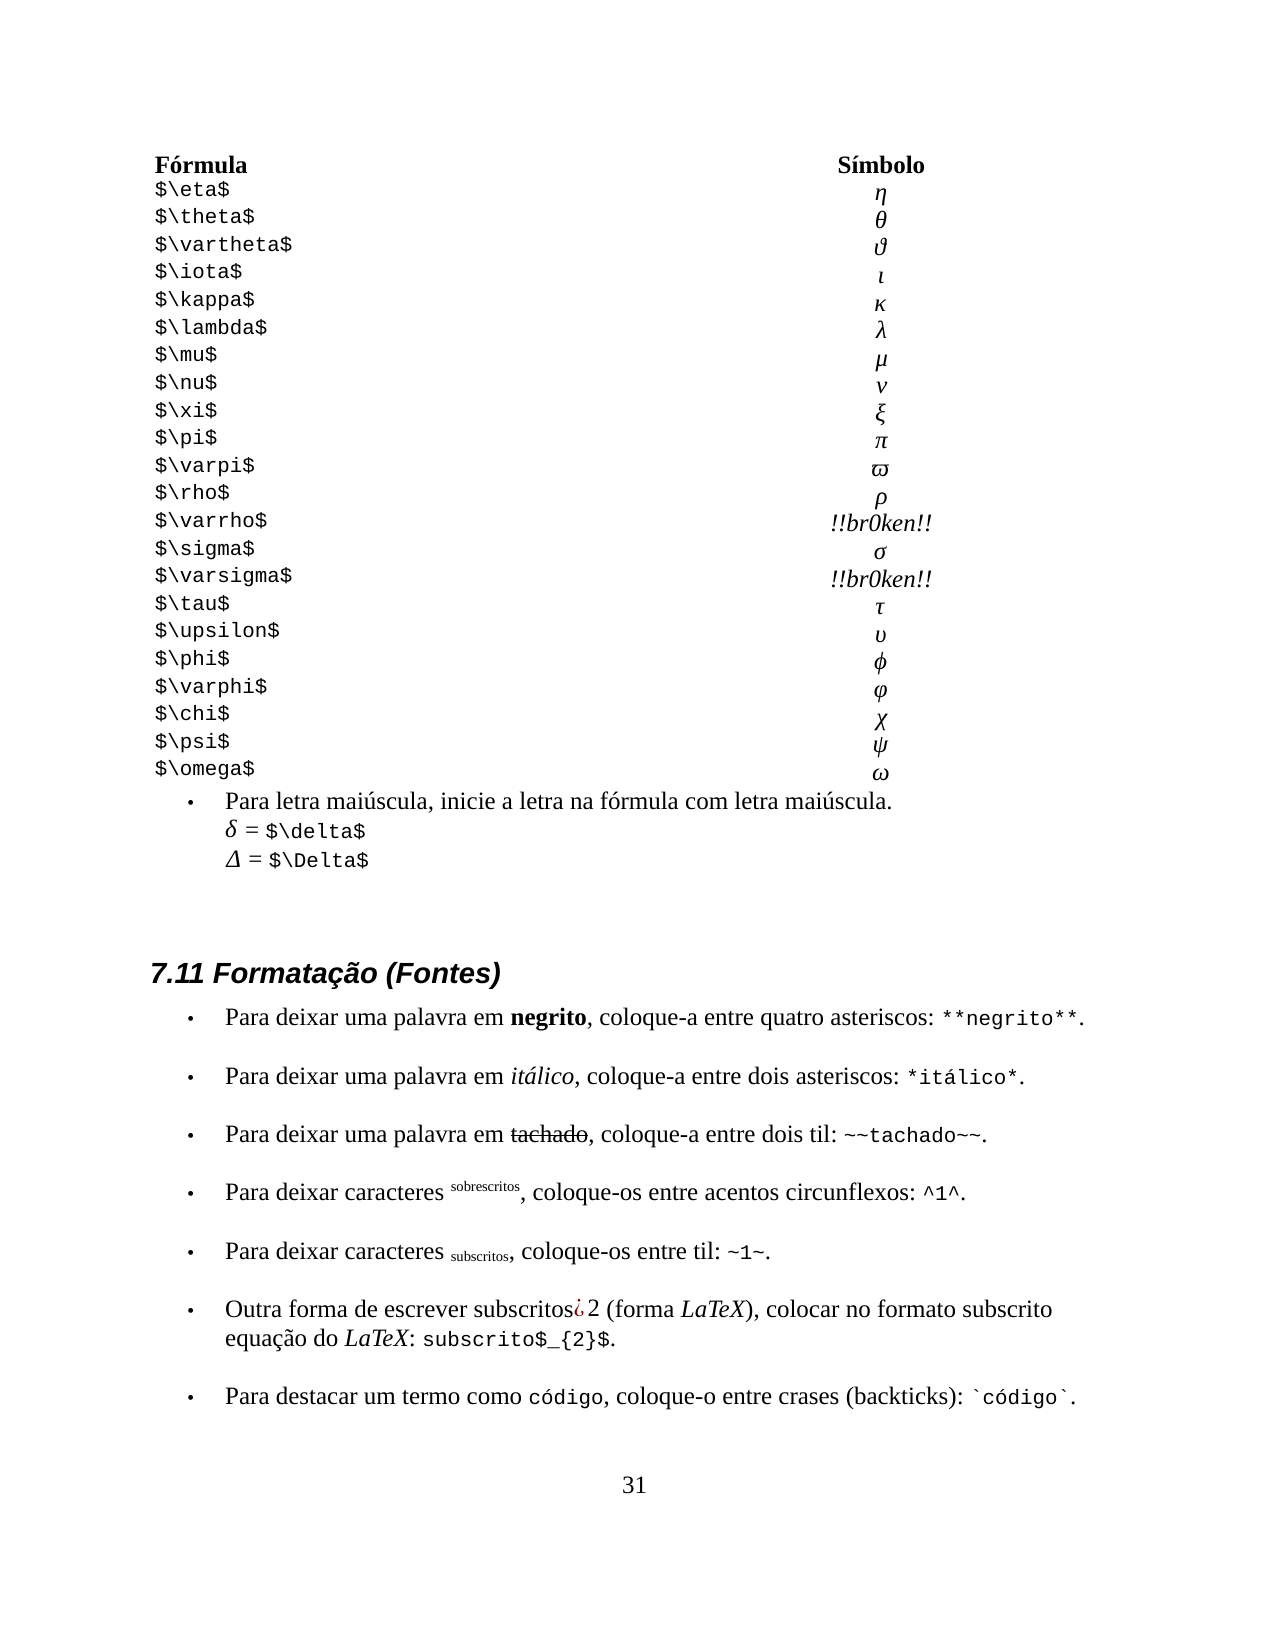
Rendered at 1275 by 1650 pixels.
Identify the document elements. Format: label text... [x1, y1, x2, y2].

table_cell [638, 731, 1125, 758]
subtitle 7.11 Formatação (Fontes) [150, 956, 1125, 990]
table_cell $\nu$ [150, 372, 637, 399]
table_cell [638, 262, 1125, 289]
table_cell $\rho$ [150, 483, 637, 510]
table_cell [638, 565, 1125, 593]
list Para destacar um termo como código, coloque-o entre crases (backticks): `código`. [187, 1381, 1125, 1439]
list Para letra maiúscula, inicie a letra na fórmula com letra maiúscula. = $\delta$ = $\Delta$ [187, 786, 1125, 903]
table_cell $\tau$ [150, 593, 637, 620]
table_cell [638, 179, 1125, 206]
table_cell $\chi$ [150, 703, 637, 731]
list Outra forma de escrever subscritos (forma LaTeX), colocar no formato subscrito equação do LaTeX: subscrito$_{2}$. [187, 1294, 1125, 1381]
table_cell [638, 676, 1125, 703]
table_cell [638, 455, 1125, 482]
table_cell $\varsigma$ [150, 565, 637, 593]
list Para deixar caracteres sobrescritos, coloque-os entre acentos circunflexos: ^1^. [187, 1177, 1125, 1236]
table_cell $\varrho$ [150, 510, 637, 538]
table_cell [638, 344, 1125, 372]
table_cell $\iota$ [150, 262, 637, 289]
table_cell $\theta$ [150, 206, 637, 234]
table_cell [638, 483, 1125, 510]
table_cell [638, 510, 1125, 538]
table_cell [638, 317, 1125, 344]
table_cell $\pi$ [150, 427, 637, 455]
table_cell [638, 759, 1125, 786]
table_cell $\varphi$ [150, 676, 637, 703]
table_cell $\psi$ [150, 731, 637, 758]
table_cell [638, 703, 1125, 731]
table_cell [638, 427, 1125, 455]
table_cell [638, 648, 1125, 676]
table_cell $\lambda$ [150, 317, 637, 344]
table_cell [638, 372, 1125, 399]
list Para deixar uma palavra em itálico, coloque-a entre dois asteriscos: *itálico*. [187, 1061, 1125, 1119]
table_cell $\xi$ [150, 400, 637, 427]
list Para deixar uma palavra em negrito, coloque-a entre quatro asteriscos: **negrito**. [187, 1002, 1125, 1061]
list Para deixar uma palavra em tachado, coloque-a entre dois til: ~~tachado~~. [187, 1119, 1125, 1177]
table_cell $\phi$ [150, 648, 637, 676]
table_cell [638, 400, 1125, 427]
table_cell $\mu$ [150, 344, 637, 372]
table_cell $\eta$ [150, 179, 637, 206]
table_cell [638, 234, 1125, 262]
table_cell $\upsilon$ [150, 620, 637, 648]
table_cell [638, 593, 1125, 620]
table_header Fórmula [150, 150, 637, 179]
table_cell $\sigma$ [150, 538, 637, 565]
list Para deixar caracteres subscritos, coloque-os entre til: ~1~. [187, 1236, 1125, 1294]
table_cell $\omega$ [150, 759, 637, 786]
table_cell [638, 538, 1125, 565]
table_cell $\varpi$ [150, 455, 637, 482]
table_header Símbolo [638, 150, 1125, 179]
table_cell $\kappa$ [150, 289, 637, 317]
table_cell $\vartheta$ [150, 234, 637, 262]
table_cell [638, 206, 1125, 234]
table_cell [638, 620, 1125, 648]
table_cell [638, 289, 1125, 317]
